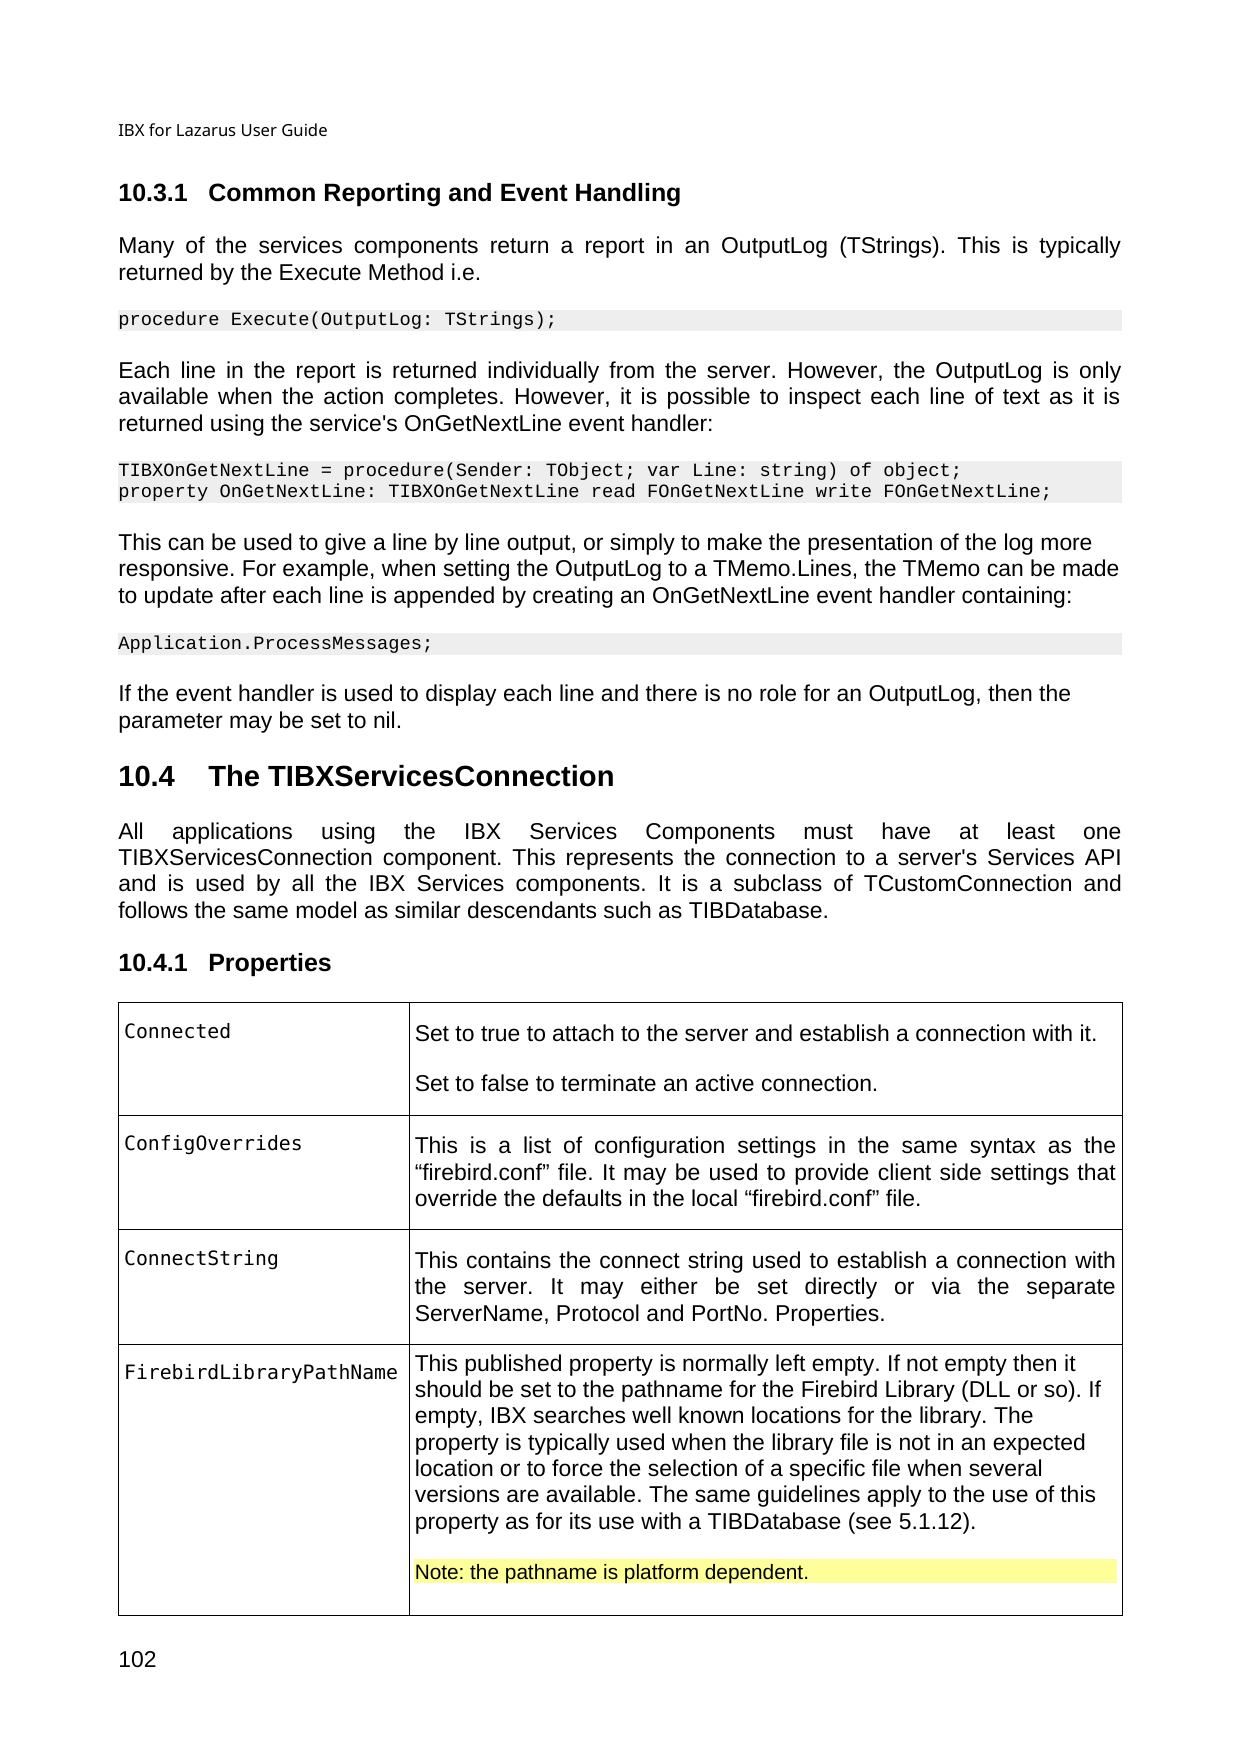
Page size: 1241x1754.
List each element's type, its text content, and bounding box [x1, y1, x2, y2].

text All applications using the IBX Services Components must have at least one TIBXServicesConnection component. This represents the connection to a server's Services API and is used by all the IBX Services components. It is a subclass of TCustomConnection and follows the same model as similar descendants such as TIBDatabase. [118, 818, 1122, 923]
table_cell This published property is normally left empty. If not empty then it should be set to the pathname for the Firebird Library (DLL or so). If empty, IBX searches well known locations for the library. The property is typically used when the library file is not in an expected location or to force the selection of a specific file when several versions are available. The same guidelines apply to the use of this property as for its use with a TIBDatabase (see 5.1.12). Note: the pathname is platform dependent. [410, 1345, 1122, 1615]
text This can be used to give a line by line output, or simply to make the presentation of the log more responsive. For example, when setting the OutputLog to a TMemo.Lines, the TMemo can be made to update after each line is appended by creating an OnGetNextLine event handler containing: [118, 529, 1122, 608]
text procedure Execute(OutputLog: TStrings); [118, 310, 1122, 331]
text If the event handler is used to display each line and there is no role for an OutputLog, then the parameter may be set to nil. [118, 680, 1122, 733]
table_cell This contains the connect string used to establish a connection with the server. It may either be set directly or via the separate ServerName, Protocol and PortNo. Properties. [410, 1230, 1122, 1344]
table_cell ConfigOverrides [119, 1116, 409, 1229]
table_header Connected [119, 1003, 409, 1114]
table_cell This is a list of configuration settings in the same syntax as the “firebird.conf” file. It may be used to provide client side settings that override the defaults in the local “firebird.conf” file. [410, 1116, 1122, 1229]
subtitle The TIBXServicesConnection [118, 758, 1122, 792]
text Many of the services components return a report in an OutputLog (TStrings). This is typically returned by the Execute Method i.e. [118, 232, 1122, 285]
text Each line in the report is returned individually from the server. However, the OutputLog is only available when the action completes. However, it is possible to inspect each line of text as it is returned using the service's OnGetNextLine event handler: [118, 357, 1122, 436]
table_cell ConnectString [119, 1230, 409, 1344]
table_cell FirebirdLibraryPathName [119, 1345, 409, 1615]
table_header Set to true to attach to the server and establish a connection with it. Set to false to terminate an active connection. [410, 1003, 1122, 1114]
text property OnGetNextLine: TIBXOnGetNextLine read FOnGetNextLine write FOnGetNextLine; [118, 482, 1122, 503]
text Application.ProcessMessages; [118, 633, 1122, 655]
subtitle Properties [118, 948, 1122, 977]
subtitle Common Reporting and Event Handling [118, 178, 1122, 207]
text TIBXOnGetNextLine = procedure(Sender: TObject; var Line: string) of object; [118, 461, 1122, 482]
